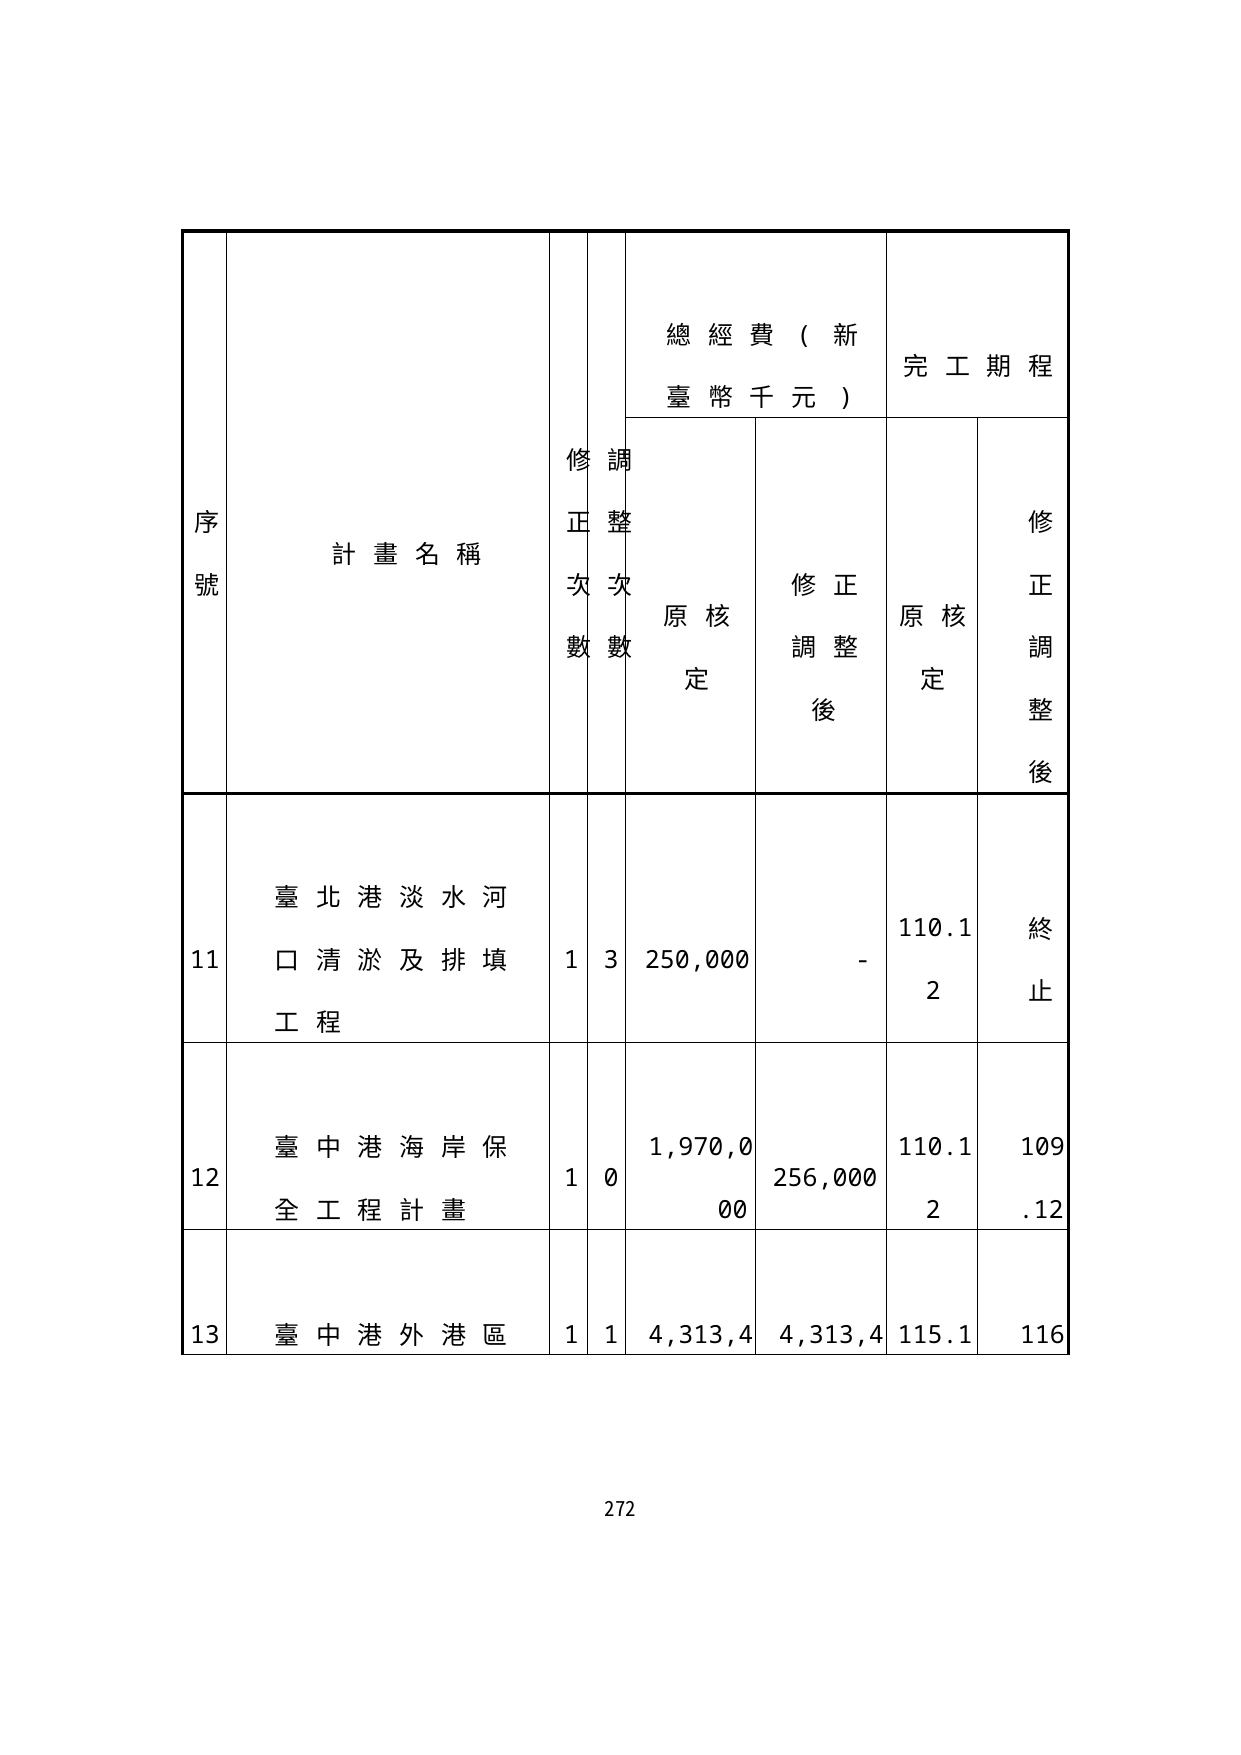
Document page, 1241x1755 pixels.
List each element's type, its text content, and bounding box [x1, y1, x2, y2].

table_cell 13 [184, 1230, 226, 1354]
table_cell 原核定 [626, 418, 755, 792]
table_cell 修正調整後 [756, 418, 886, 792]
table_cell 終止 [978, 795, 1067, 1042]
table_cell 12 [184, 1043, 226, 1229]
table_cell 110.12 [887, 1043, 977, 1229]
table_cell 115.1 [887, 1230, 977, 1354]
table_cell 0 [588, 1043, 625, 1229]
table_cell 臺中港外港區 [227, 1230, 549, 1354]
table_cell 1 [550, 1043, 587, 1229]
table_cell 3 [588, 795, 625, 1042]
table_cell 109.12 [978, 1043, 1067, 1229]
table_cell 1 [550, 795, 587, 1042]
table_cell 1 [588, 1230, 625, 1354]
table_cell 4,313,4 [756, 1230, 886, 1354]
table_cell 臺北港淡水河口清淤及排填工程 [227, 795, 549, 1042]
table_header 序號 [184, 233, 226, 792]
table_cell 臺中港海岸保全工程計畫 [227, 1043, 549, 1229]
table_header 調整次數 [588, 233, 625, 792]
table_header 完工期程 [887, 233, 1067, 417]
table_cell 原核定 [887, 418, 977, 792]
table_header 總經費(新臺幣千元) [626, 233, 886, 417]
table_cell 修正調整後 [978, 418, 1067, 792]
table_cell 250,000 [626, 795, 755, 1042]
table_cell - [756, 795, 886, 1042]
table_header 計畫名稱 [227, 233, 549, 792]
table_cell 4,313,4 [626, 1230, 755, 1354]
table_cell 110.12 [887, 795, 977, 1042]
table_cell 11 [184, 795, 226, 1042]
table_cell 1 [550, 1230, 587, 1354]
table_cell 256,000 [756, 1043, 886, 1229]
table_cell 116 [978, 1230, 1067, 1354]
table_header 修正次數 [550, 233, 587, 792]
table_cell 1,970,000 [626, 1043, 755, 1229]
